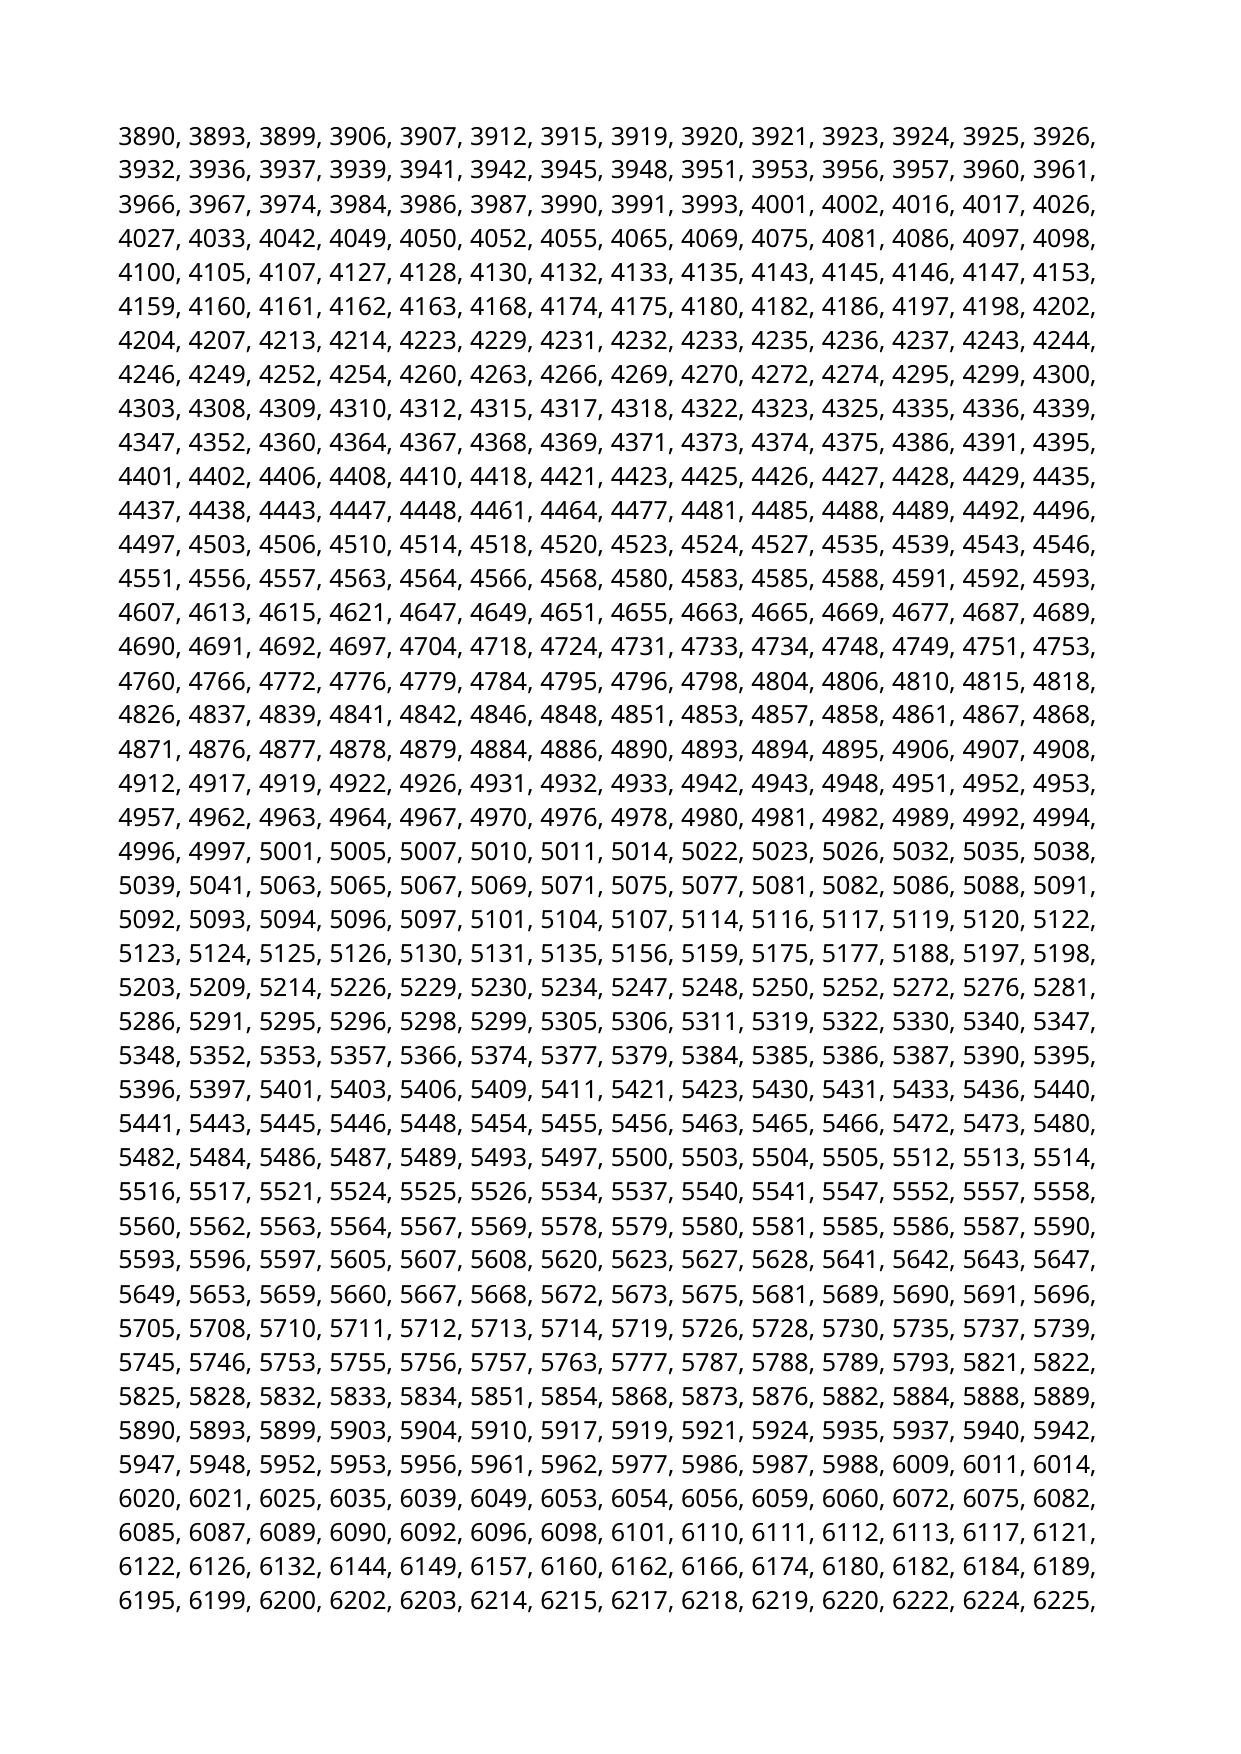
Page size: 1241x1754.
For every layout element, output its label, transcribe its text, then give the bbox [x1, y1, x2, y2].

text 3890, 3893, 3899, 3906, 3907, 3912, 3915, 3919, 3920, 3921, 3923, 3924, 3925, 3926, 3932, 3936, 3937, 3939, 3941, 3942, 3945, 3948, 3951, 3953, 3956, 3957, 3960, 3961, 3966, 3967, 3974, 3984, 3986, 3987, 3990, 3991, 3993, 4001, 4002, 4016, 4017, 4026, 4027, 4033, 4042, 4049, 4050, 4052, 4055, 4065, 4069, 4075, 4081, 4086, 4097, 4098, 4100, 4105, 4107, 4127, 4128, 4130, 4132, 4133, 4135, 4143, 4145, 4146, 4147, 4153, 4159, 4160, 4161, 4162, 4163, 4168, 4174, 4175, 4180, 4182, 4186, 4197, 4198, 4202, 4204, 4207, 4213, 4214, 4223, 4229, 4231, 4232, 4233, 4235, 4236, 4237, 4243, 4244, 4246, 4249, 4252, 4254, 4260, 4263, 4266, 4269, 4270, 4272, 4274, 4295, 4299, 4300, 4303, 4308, 4309, 4310, 4312, 4315, 4317, 4318, 4322, 4323, 4325, 4335, 4336, 4339, 4347, 4352, 4360, 4364, 4367, 4368, 4369, 4371, 4373, 4374, 4375, 4386, 4391, 4395, 4401, 4402, 4406, 4408, 4410, 4418, 4421, 4423, 4425, 4426, 4427, 4428, 4429, 4435, 4437, 4438, 4443, 4447, 4448, 4461, 4464, 4477, 4481, 4485, 4488, 4489, 4492, 4496, 4497, 4503, 4506, 4510, 4514, 4518, 4520, 4523, 4524, 4527, 4535, 4539, 4543, 4546, 4551, 4556, 4557, 4563, 4564, 4566, 4568, 4580, 4583, 4585, 4588, 4591, 4592, 4593, 4607, 4613, 4615, 4621, 4647, 4649, 4651, 4655, 4663, 4665, 4669, 4677, 4687, 4689, 4690, 4691, 4692, 4697, 4704, 4718, 4724, 4731, 4733, 4734, 4748, 4749, 4751, 4753, 4760, 4766, 4772, 4776, 4779, 4784, 4795, 4796, 4798, 4804, 4806, 4810, 4815, 4818, 4826, 4837, 4839, 4841, 4842, 4846, 4848, 4851, 4853, 4857, 4858, 4861, 4867, 4868, 4871, 4876, 4877, 4878, 4879, 4884, 4886, 4890, 4893, 4894, 4895, 4906, 4907, 4908, 4912, 4917, 4919, 4922, 4926, 4931, 4932, 4933, 4942, 4943, 4948, 4951, 4952, 4953, 4957, 4962, 4963, 4964, 4967, 4970, 4976, 4978, 4980, 4981, 4982, 4989, 4992, 4994, 4996, 4997, 5001, 5005, 5007, 5010, 5011, 5014, 5022, 5023, 5026, 5032, 5035, 5038, 5039, 5041, 5063, 5065, 5067, 5069, 5071, 5075, 5077, 5081, 5082, 5086, 5088, 5091, 5092, 5093, 5094, 5096, 5097, 5101, 5104, 5107, 5114, 5116, 5117, 5119, 5120, 5122, 5123, 5124, 5125, 5126, 5130, 5131, 5135, 5156, 5159, 5175, 5177, 5188, 5197, 5198, 5203, 5209, 5214, 5226, 5229, 5230, 5234, 5247, 5248, 5250, 5252, 5272, 5276, 5281, 5286, 5291, 5295, 5296, 5298, 5299, 5305, 5306, 5311, 5319, 5322, 5330, 5340, 5347, 5348, 5352, 5353, 5357, 5366, 5374, 5377, 5379, 5384, 5385, 5386, 5387, 5390, 5395, 5396, 5397, 5401, 5403, 5406, 5409, 5411, 5421, 5423, 5430, 5431, 5433, 5436, 5440, 5441, 5443, 5445, 5446, 5448, 5454, 5455, 5456, 5463, 5465, 5466, 5472, 5473, 5480, 5482, 5484, 5486, 5487, 5489, 5493, 5497, 5500, 5503, 5504, 5505, 5512, 5513, 5514, 5516, 5517, 5521, 5524, 5525, 5526, 5534, 5537, 5540, 5541, 5547, 5552, 5557, 5558, 5560, 5562, 5563, 5564, 5567, 5569, 5578, 5579, 5580, 5581, 5585, 5586, 5587, 5590, 5593, 5596, 5597, 5605, 5607, 5608, 5620, 5623, 5627, 5628, 5641, 5642, 5643, 5647, 5649, 5653, 5659, 5660, 5667, 5668, 5672, 5673, 5675, 5681, 5689, 5690, 5691, 5696, 5705, 5708, 5710, 5711, 5712, 5713, 5714, 5719, 5726, 5728, 5730, 5735, 5737, 5739, 5745, 5746, 5753, 5755, 5756, 5757, 5763, 5777, 5787, 5788, 5789, 5793, 5821, 5822, 5825, 5828, 5832, 5833, 5834, 5851, 5854, 5868, 5873, 5876, 5882, 5884, 5888, 5889, 5890, 5893, 5899, 5903, 5904, 5910, 5917, 5919, 5921, 5924, 5935, 5937, 5940, 5942, 5947, 5948, 5952, 5953, 5956, 5961, 5962, 5977, 5986, 5987, 5988, 6009, 6011, 6014, 6020, 6021, 6025, 6035, 6039, 6049, 6053, 6054, 6056, 6059, 6060, 6072, 6075, 6082, 6085, 6087, 6089, 6090, 6092, 6096, 6098, 6101, 6110, 6111, 6112, 6113, 6117, 6121, 6122, 6126, 6132, 6144, 6149, 6157, 6160, 6162, 6166, 6174, 6180, 6182, 6184, 6189, 6195, 6199, 6200, 6202, 6203, 6214, 6215, 6217, 6218, 6219, 6220, 6222, 6224, 6225, [118, 118, 1122, 1617]
